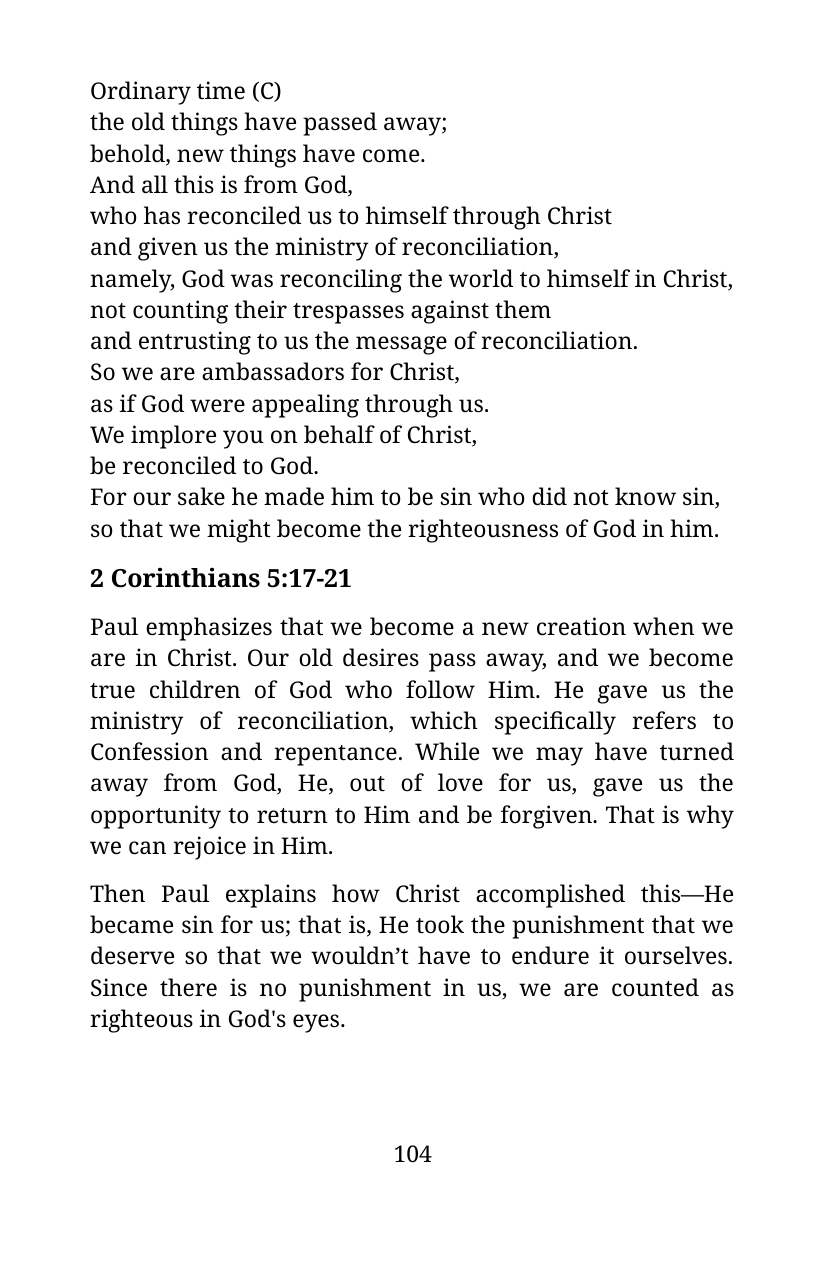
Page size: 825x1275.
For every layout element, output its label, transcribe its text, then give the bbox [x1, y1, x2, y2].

text 2 Corinthians 5:17-21 [90, 560, 735, 594]
text Paul emphasizes that we become a new creation when we are in Christ. Our old desires pass away, and we become true children of God who follow Him. He gave us the ministry of reconciliation, which specifically refers to Confession and repentance. While we may have turned away from God, He, out of love for us, gave us the opportunity to return to Him and be forgiven. That is why we can rejoice in Him. [90, 611, 735, 861]
text the old things have passed away; behold, new things have come. And all this is from God, who has reconciled us to himself through Christ and given us the ministry of reconciliation, namely, God was reconciling the world to himself in Christ, not counting their trespasses against them and entrusting to us the message of reconciliation. So we are ambassadors for Christ, as if God were appealing through us. We implore you on behalf of Christ, be reconciled to God. For our sake he made him to be sin who did not know sin, so that we might become the righteousness of God in him. [90, 106, 735, 544]
text Then Paul explains how Christ accomplished this—He became sin for us; that is, He took the punishment that we deserve so that we wouldn’t have to endure it ourselves. Since there is no punishment in us, we are counted as righteous in God's eyes. [90, 878, 735, 1034]
